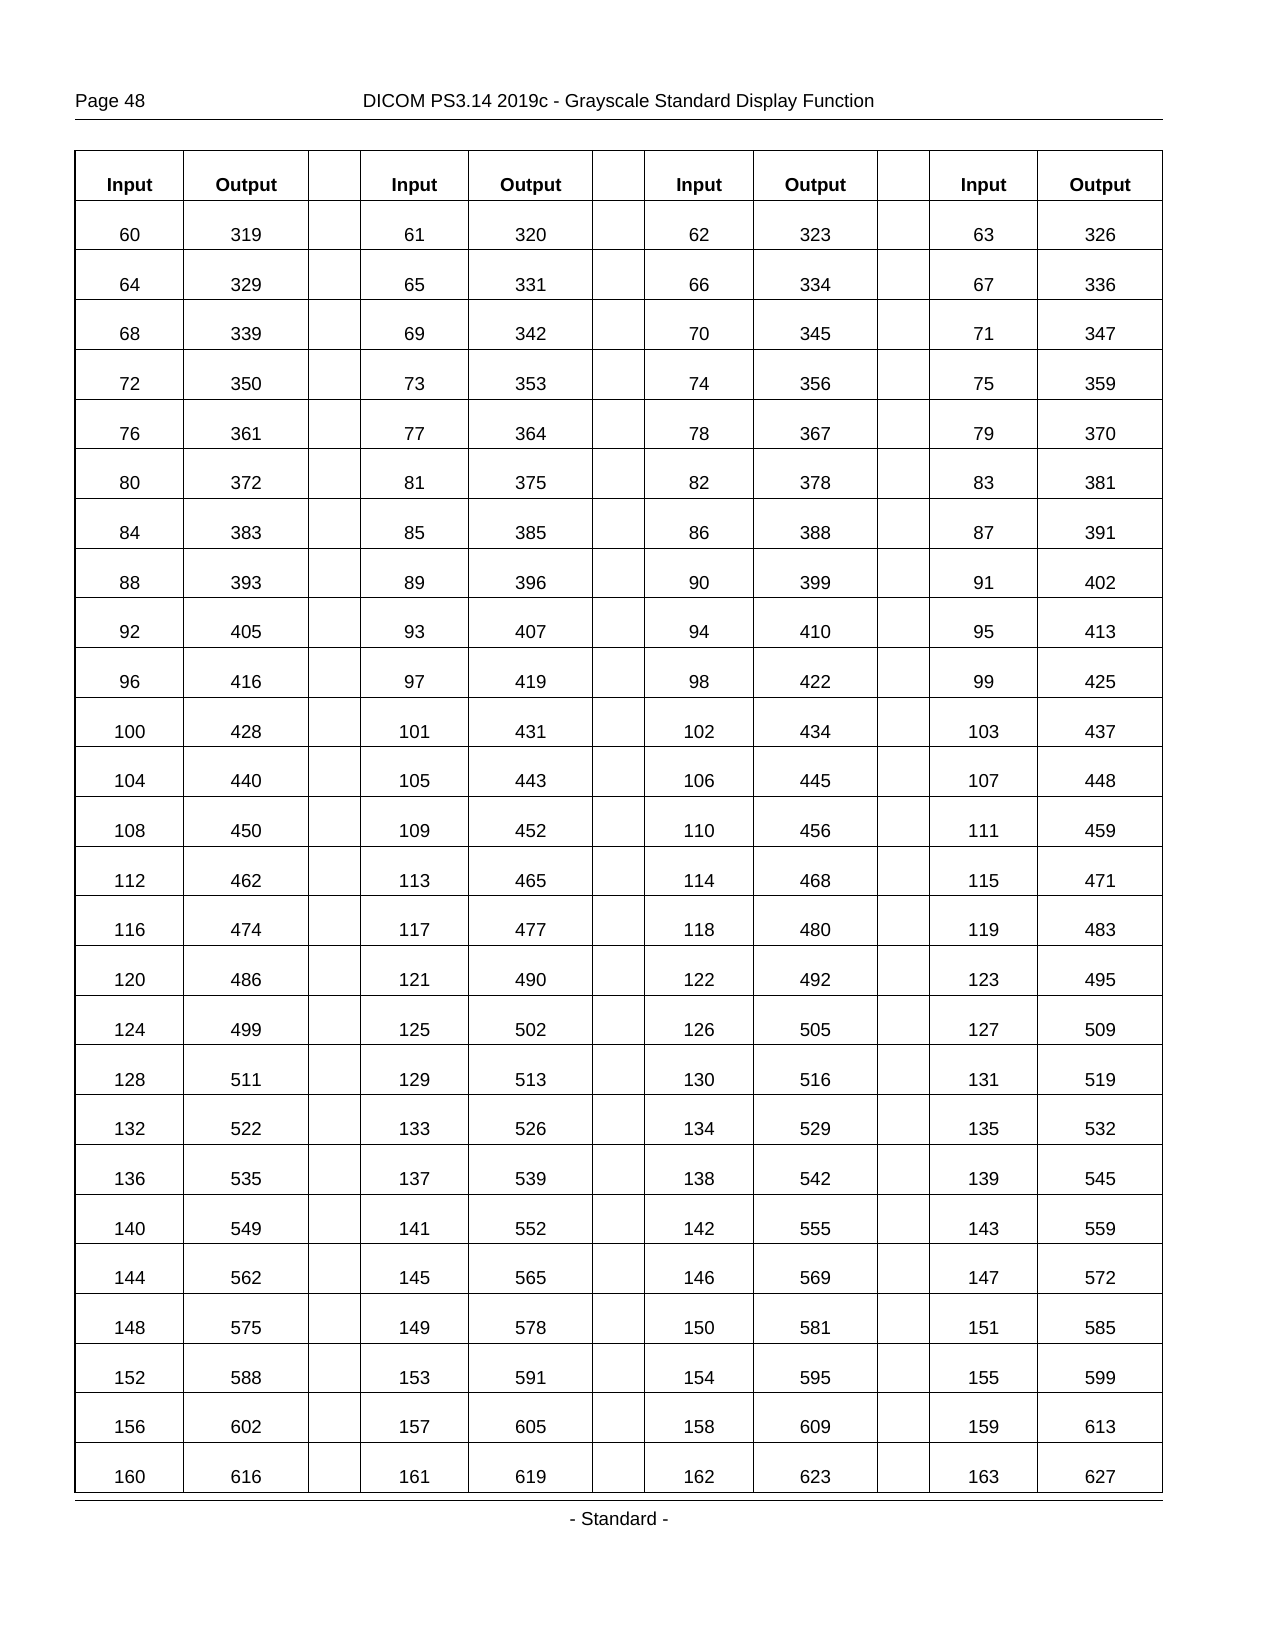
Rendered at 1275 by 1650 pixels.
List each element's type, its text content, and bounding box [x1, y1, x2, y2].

table_cell 549 [184, 1195, 308, 1243]
table_cell [593, 847, 644, 895]
table_cell 134 [645, 1095, 753, 1144]
table_cell 161 [361, 1443, 468, 1492]
table_cell 542 [754, 1145, 877, 1193]
table_cell 107 [930, 747, 1037, 796]
table_cell 627 [1038, 1443, 1162, 1492]
table_cell [878, 300, 929, 349]
table_header Input [930, 151, 1037, 200]
table_cell [309, 747, 360, 796]
table_cell 383 [184, 499, 308, 547]
table_cell 64 [76, 250, 183, 299]
table_cell 381 [1038, 449, 1162, 498]
table_cell 378 [754, 449, 877, 498]
table_cell 578 [469, 1294, 592, 1342]
table_cell 112 [76, 847, 183, 895]
table_cell 419 [469, 648, 592, 697]
table_cell 440 [184, 747, 308, 796]
table_cell 367 [754, 400, 877, 448]
table_cell 437 [1038, 698, 1162, 746]
table_cell [309, 1244, 360, 1293]
table_cell 619 [469, 1443, 592, 1492]
table_cell 90 [645, 549, 753, 597]
table_cell 85 [361, 499, 468, 547]
table_cell [309, 996, 360, 1044]
table_cell 452 [469, 797, 592, 846]
table_cell [309, 797, 360, 846]
table_cell 505 [754, 996, 877, 1044]
table_cell 370 [1038, 400, 1162, 448]
table_cell 569 [754, 1244, 877, 1293]
table_cell [309, 1045, 360, 1094]
table_cell [878, 201, 929, 249]
table_cell 89 [361, 549, 468, 597]
table_cell 149 [361, 1294, 468, 1342]
table_cell 132 [76, 1095, 183, 1144]
table_cell [593, 449, 644, 498]
table_cell 156 [76, 1393, 183, 1442]
table_cell [309, 1344, 360, 1392]
table_cell [593, 1145, 644, 1193]
table_cell 152 [76, 1344, 183, 1392]
table_cell 84 [76, 499, 183, 547]
table_cell [593, 499, 644, 547]
table_cell 396 [469, 549, 592, 597]
table_cell [878, 1344, 929, 1392]
table_cell 434 [754, 698, 877, 746]
table_cell [593, 549, 644, 597]
table_header Output [184, 151, 308, 200]
table_header Output [1038, 151, 1162, 200]
table_cell 509 [1038, 996, 1162, 1044]
table_cell 119 [930, 896, 1037, 945]
table_cell 428 [184, 698, 308, 746]
table_cell 100 [76, 698, 183, 746]
table_cell 158 [645, 1393, 753, 1442]
table_cell 63 [930, 201, 1037, 249]
table_cell 105 [361, 747, 468, 796]
table_cell [593, 698, 644, 746]
table_cell 555 [754, 1195, 877, 1243]
table_cell [878, 1393, 929, 1442]
table_cell 456 [754, 797, 877, 846]
table_cell [878, 1095, 929, 1144]
table_cell [309, 201, 360, 249]
table_cell 483 [1038, 896, 1162, 945]
table_cell 490 [469, 946, 592, 995]
table_cell 331 [469, 250, 592, 299]
table_cell [878, 946, 929, 995]
table_cell 159 [930, 1393, 1037, 1442]
table_cell [309, 648, 360, 697]
table_cell 364 [469, 400, 592, 448]
table_cell 154 [645, 1344, 753, 1392]
table_cell 82 [645, 449, 753, 498]
table_cell 70 [645, 300, 753, 349]
table_cell 108 [76, 797, 183, 846]
table_cell 145 [361, 1244, 468, 1293]
table_cell [593, 300, 644, 349]
table_cell 513 [469, 1045, 592, 1094]
table_cell 445 [754, 747, 877, 796]
table_cell [309, 300, 360, 349]
table_cell 336 [1038, 250, 1162, 299]
table_cell 61 [361, 201, 468, 249]
table_cell 81 [361, 449, 468, 498]
table_cell [309, 250, 360, 299]
table_cell [593, 400, 644, 448]
table_cell 69 [361, 300, 468, 349]
table_cell 342 [469, 300, 592, 349]
table_cell 153 [361, 1344, 468, 1392]
table_cell 150 [645, 1294, 753, 1342]
table_cell [309, 1294, 360, 1342]
table_cell 511 [184, 1045, 308, 1094]
table_cell [878, 250, 929, 299]
table_cell 157 [361, 1393, 468, 1442]
table_cell 114 [645, 847, 753, 895]
table_cell 480 [754, 896, 877, 945]
table_cell 144 [76, 1244, 183, 1293]
table_cell [593, 250, 644, 299]
table_cell [309, 1095, 360, 1144]
table_cell 405 [184, 598, 308, 647]
table_cell 141 [361, 1195, 468, 1243]
table_cell 133 [361, 1095, 468, 1144]
table_cell [309, 400, 360, 448]
table_cell 613 [1038, 1393, 1162, 1442]
table_cell 502 [469, 996, 592, 1044]
table_cell [593, 996, 644, 1044]
table_cell 86 [645, 499, 753, 547]
table_cell 575 [184, 1294, 308, 1342]
table_cell 391 [1038, 499, 1162, 547]
table_cell 128 [76, 1045, 183, 1094]
table_cell 329 [184, 250, 308, 299]
table_cell 459 [1038, 797, 1162, 846]
table_cell 572 [1038, 1244, 1162, 1293]
table_cell 91 [930, 549, 1037, 597]
table_cell 393 [184, 549, 308, 597]
table_cell [309, 1443, 360, 1492]
table_cell 468 [754, 847, 877, 895]
table_cell 140 [76, 1195, 183, 1243]
table_cell 163 [930, 1443, 1037, 1492]
table_cell [878, 996, 929, 1044]
table_cell [309, 598, 360, 647]
table_cell 126 [645, 996, 753, 1044]
table_cell 160 [76, 1443, 183, 1492]
table_cell 431 [469, 698, 592, 746]
table_cell 139 [930, 1145, 1037, 1193]
table_cell [878, 1443, 929, 1492]
table_cell [878, 400, 929, 448]
table_cell 385 [469, 499, 592, 547]
table_cell 345 [754, 300, 877, 349]
table_cell 443 [469, 747, 592, 796]
table_cell 127 [930, 996, 1037, 1044]
table_header Output [754, 151, 877, 200]
table_cell [593, 1045, 644, 1094]
table_header [593, 151, 644, 200]
table_cell 407 [469, 598, 592, 647]
table_header Input [361, 151, 468, 200]
table_cell 93 [361, 598, 468, 647]
table_cell [593, 1443, 644, 1492]
table_cell [593, 1344, 644, 1392]
table_cell 97 [361, 648, 468, 697]
table_cell 73 [361, 350, 468, 398]
table_cell [593, 946, 644, 995]
table_cell 545 [1038, 1145, 1162, 1193]
table_cell 399 [754, 549, 877, 597]
table_cell 588 [184, 1344, 308, 1392]
table_cell [309, 1145, 360, 1193]
table_cell 339 [184, 300, 308, 349]
table_cell 605 [469, 1393, 592, 1442]
table_cell 136 [76, 1145, 183, 1193]
table_cell 499 [184, 996, 308, 1044]
table_cell 77 [361, 400, 468, 448]
table_cell 486 [184, 946, 308, 995]
table_cell 131 [930, 1045, 1037, 1094]
table_cell 101 [361, 698, 468, 746]
table_cell 65 [361, 250, 468, 299]
table_cell 62 [645, 201, 753, 249]
table_cell 323 [754, 201, 877, 249]
table_cell 95 [930, 598, 1037, 647]
table_cell [593, 350, 644, 398]
table_cell 450 [184, 797, 308, 846]
table_cell [309, 1393, 360, 1442]
table_cell [878, 698, 929, 746]
table_cell 535 [184, 1145, 308, 1193]
table_cell [309, 1195, 360, 1243]
table_cell 162 [645, 1443, 753, 1492]
table_cell 142 [645, 1195, 753, 1243]
table_cell 113 [361, 847, 468, 895]
table_cell 422 [754, 648, 877, 697]
table_cell 96 [76, 648, 183, 697]
table_cell 60 [76, 201, 183, 249]
table_cell 599 [1038, 1344, 1162, 1392]
table_cell 477 [469, 896, 592, 945]
table_cell 609 [754, 1393, 877, 1442]
table_cell 137 [361, 1145, 468, 1193]
table_cell 591 [469, 1344, 592, 1392]
table_cell 118 [645, 896, 753, 945]
table_cell [593, 896, 644, 945]
table_cell 462 [184, 847, 308, 895]
table_cell 495 [1038, 946, 1162, 995]
table_cell 115 [930, 847, 1037, 895]
table_cell [593, 1294, 644, 1342]
table_cell 122 [645, 946, 753, 995]
table_header [878, 151, 929, 200]
table_cell 559 [1038, 1195, 1162, 1243]
table_cell 67 [930, 250, 1037, 299]
table_cell 92 [76, 598, 183, 647]
table_cell 350 [184, 350, 308, 398]
table_cell 474 [184, 896, 308, 945]
table_cell 410 [754, 598, 877, 647]
table_cell 532 [1038, 1095, 1162, 1144]
table_cell 87 [930, 499, 1037, 547]
table_cell [309, 499, 360, 547]
table_header Input [645, 151, 753, 200]
table_cell [878, 350, 929, 398]
table_cell [878, 598, 929, 647]
table_cell 585 [1038, 1294, 1162, 1342]
table_cell 99 [930, 648, 1037, 697]
table_cell 135 [930, 1095, 1037, 1144]
table_header Output [469, 151, 592, 200]
table_cell 402 [1038, 549, 1162, 597]
table_cell [593, 598, 644, 647]
table_cell 66 [645, 250, 753, 299]
table_cell 416 [184, 648, 308, 697]
table_cell [309, 896, 360, 945]
table_cell 111 [930, 797, 1037, 846]
table_cell 425 [1038, 648, 1162, 697]
table_cell 347 [1038, 300, 1162, 349]
table_cell [878, 1145, 929, 1193]
table_cell [878, 1045, 929, 1094]
table_cell 375 [469, 449, 592, 498]
table_cell [309, 350, 360, 398]
table_cell 448 [1038, 747, 1162, 796]
table_cell 120 [76, 946, 183, 995]
table_cell 109 [361, 797, 468, 846]
table_cell 80 [76, 449, 183, 498]
table_cell 616 [184, 1443, 308, 1492]
table_cell 552 [469, 1195, 592, 1243]
table_cell 78 [645, 400, 753, 448]
table_cell 75 [930, 350, 1037, 398]
table_cell [878, 1195, 929, 1243]
table_cell 116 [76, 896, 183, 945]
table_cell 123 [930, 946, 1037, 995]
table_cell 146 [645, 1244, 753, 1293]
table_cell [878, 499, 929, 547]
table_cell [593, 1095, 644, 1144]
table_cell 353 [469, 350, 592, 398]
table_cell [593, 1393, 644, 1442]
table_cell 471 [1038, 847, 1162, 895]
table_cell 562 [184, 1244, 308, 1293]
table_cell 492 [754, 946, 877, 995]
table_cell 522 [184, 1095, 308, 1144]
table_cell 320 [469, 201, 592, 249]
table_cell 516 [754, 1045, 877, 1094]
table_cell [878, 847, 929, 895]
table_cell [878, 1244, 929, 1293]
table_cell 356 [754, 350, 877, 398]
table_cell 147 [930, 1244, 1037, 1293]
table_cell 602 [184, 1393, 308, 1442]
table_cell 388 [754, 499, 877, 547]
table_cell 79 [930, 400, 1037, 448]
table_cell [593, 747, 644, 796]
table_cell [878, 896, 929, 945]
table_cell [309, 847, 360, 895]
table_cell 72 [76, 350, 183, 398]
table_cell [593, 648, 644, 697]
table_cell 565 [469, 1244, 592, 1293]
table_cell [593, 201, 644, 249]
table_cell 539 [469, 1145, 592, 1193]
table_cell 361 [184, 400, 308, 448]
table_cell 104 [76, 747, 183, 796]
table_cell 68 [76, 300, 183, 349]
table_cell 529 [754, 1095, 877, 1144]
table_cell 595 [754, 1344, 877, 1392]
table_cell [878, 797, 929, 846]
table_cell [878, 449, 929, 498]
table_cell 465 [469, 847, 592, 895]
table_cell [309, 449, 360, 498]
table_cell 526 [469, 1095, 592, 1144]
table_cell [878, 648, 929, 697]
table_cell 138 [645, 1145, 753, 1193]
table_cell 124 [76, 996, 183, 1044]
table_cell 125 [361, 996, 468, 1044]
table_cell 74 [645, 350, 753, 398]
table_cell 94 [645, 598, 753, 647]
table_cell 359 [1038, 350, 1162, 398]
table_cell 319 [184, 201, 308, 249]
table_cell 155 [930, 1344, 1037, 1392]
table_cell [593, 1195, 644, 1243]
table_cell 413 [1038, 598, 1162, 647]
table_cell [878, 747, 929, 796]
table_cell 98 [645, 648, 753, 697]
table_cell 372 [184, 449, 308, 498]
table_cell 143 [930, 1195, 1037, 1243]
table_cell [878, 1294, 929, 1342]
table_cell 76 [76, 400, 183, 448]
table_cell 623 [754, 1443, 877, 1492]
table_cell 151 [930, 1294, 1037, 1342]
table_cell 121 [361, 946, 468, 995]
table_cell 326 [1038, 201, 1162, 249]
table_cell 581 [754, 1294, 877, 1342]
table_cell 130 [645, 1045, 753, 1094]
table_cell 519 [1038, 1045, 1162, 1094]
table_cell [878, 549, 929, 597]
table_cell [309, 698, 360, 746]
table_cell 148 [76, 1294, 183, 1342]
table_cell [593, 797, 644, 846]
table_cell 106 [645, 747, 753, 796]
table_cell 83 [930, 449, 1037, 498]
table_cell 71 [930, 300, 1037, 349]
table_cell 117 [361, 896, 468, 945]
table_cell 103 [930, 698, 1037, 746]
table_cell 129 [361, 1045, 468, 1094]
table_cell [593, 1244, 644, 1293]
table_cell 102 [645, 698, 753, 746]
table_header Input [76, 151, 183, 200]
table_cell [309, 549, 360, 597]
table_cell 88 [76, 549, 183, 597]
table_cell 110 [645, 797, 753, 846]
table_cell [309, 946, 360, 995]
table_cell 334 [754, 250, 877, 299]
table_header [309, 151, 360, 200]
